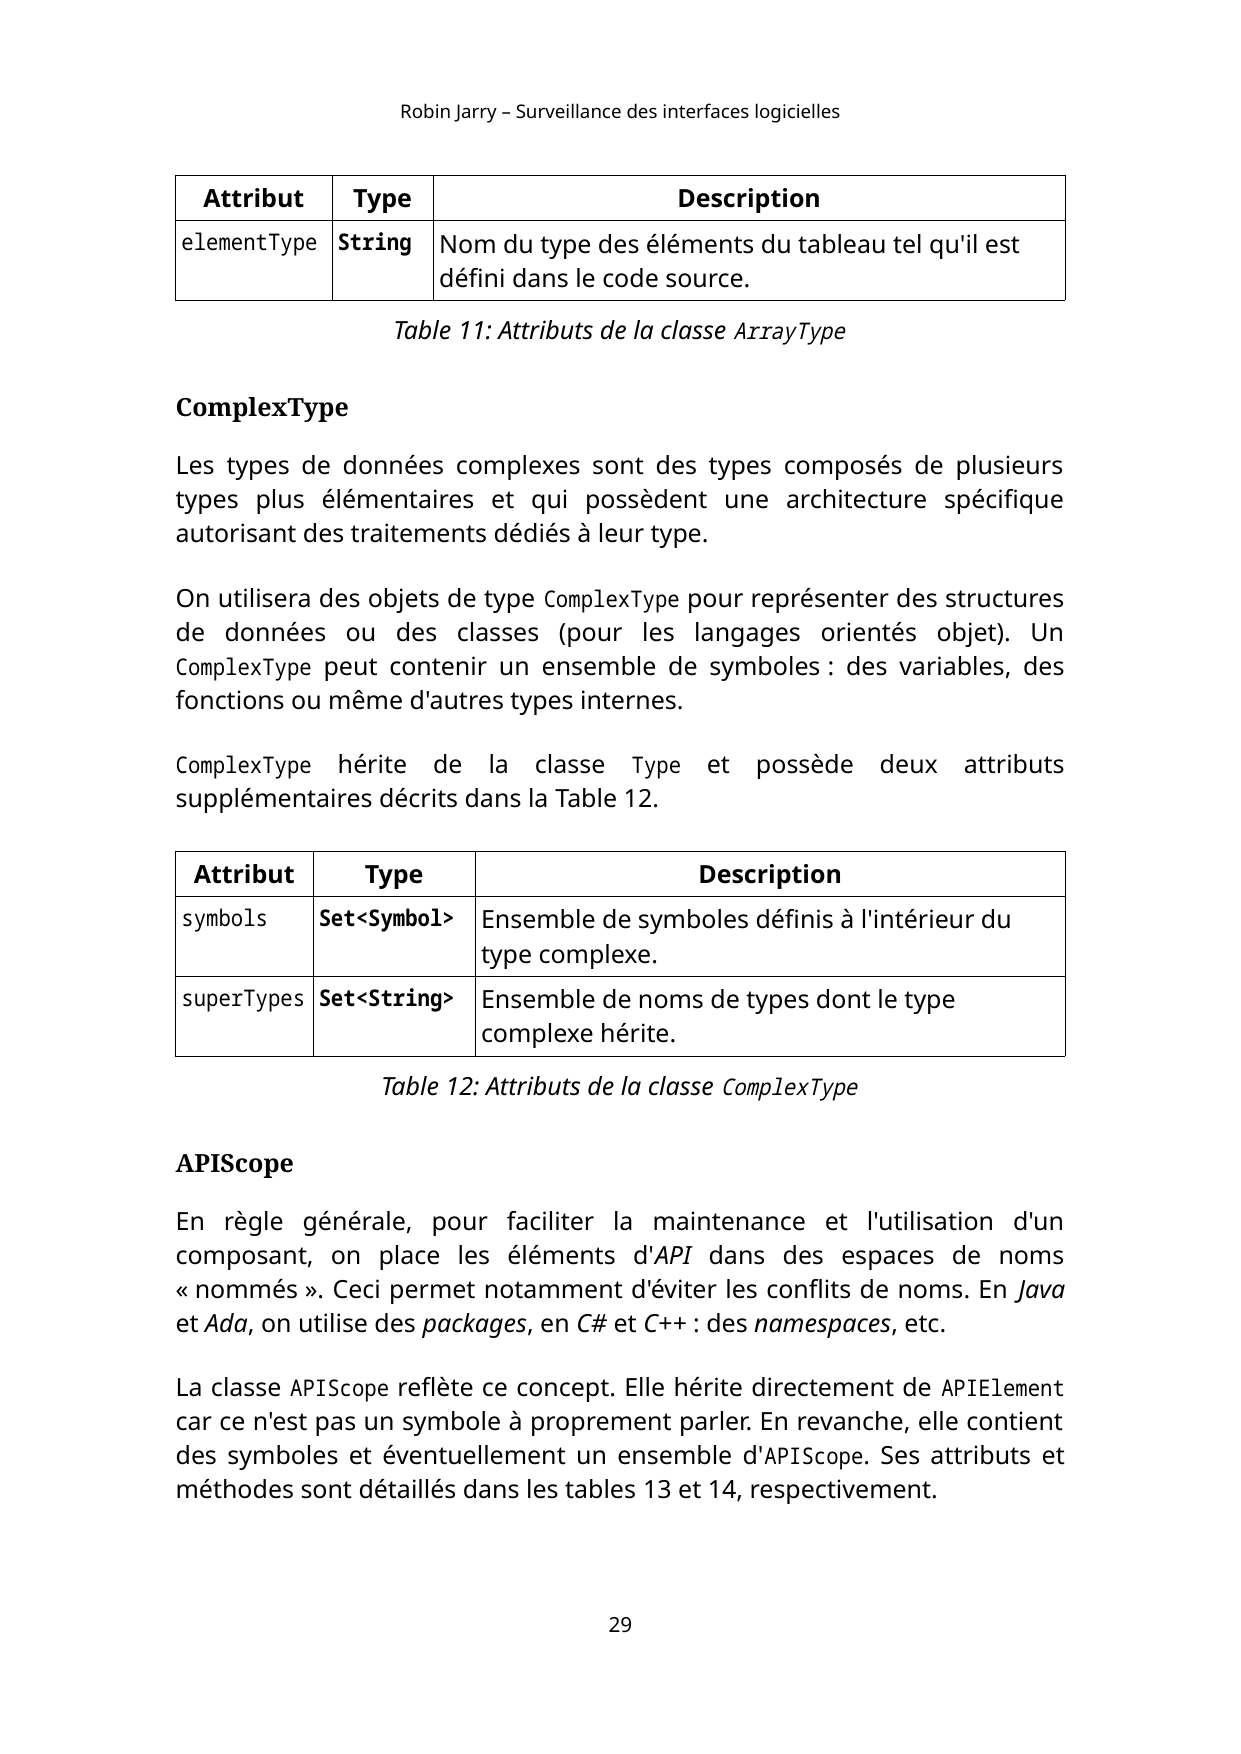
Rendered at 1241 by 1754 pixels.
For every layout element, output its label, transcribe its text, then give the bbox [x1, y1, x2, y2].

table_header Attribut [176, 176, 332, 220]
text La classe APIScope reflète ce concept. Elle hérite directement de APIElement car ce n'est pas un symbole à proprement parler. En revanche, elle contient des symboles et éventuellement un ensemble d'APIScope. Ses attributs et méthodes sont détaillés dans les tables 13 et 14, respectivement. [175, 1370, 1065, 1506]
table_header Description [434, 176, 1065, 220]
table_header Type [333, 176, 433, 220]
table_cell Ensemble de symboles définis à l'intérieur du type complexe. [476, 897, 1065, 976]
table_header Type [314, 852, 475, 896]
table_cell symbols [176, 897, 313, 976]
table_cell Nom du type des éléments du tableau tel qu'il est défini dans le code source. [434, 221, 1065, 300]
subtitle APIScope [175, 1145, 1065, 1179]
table_cell Set<String> [314, 977, 475, 1056]
text ComplexType hérite de la classe Type et possède deux attributs supplémentaires décrits dans la Table 12. [175, 747, 1065, 815]
table_cell Set<Symbol> [314, 897, 475, 976]
text Table 11: Attributs de la classe ArrayType [175, 313, 1065, 347]
table_cell Ensemble de noms de types dont le type complexe hérite. [476, 977, 1065, 1056]
text Les types de données complexes sont des types composés de plusieurs types plus élémentaires et qui possèdent une architecture spécifique autorisant des traitements dédiés à leur type. [175, 448, 1065, 550]
table_cell elementType [176, 221, 332, 300]
table_header Description [476, 852, 1065, 896]
text On utilisera des objets de type ComplexType pour représenter des structures de données ou des classes (pour les langages orientés objet). Un ComplexType peut contenir un ensemble de symboles : des variables, des fonctions ou même d'autres types internes. [175, 580, 1065, 716]
table_header Attribut [176, 852, 313, 896]
text En règle générale, pour faciliter la maintenance et l'utilisation d'un composant, on place les éléments d'API dans des espaces de noms « nommés ». Ceci permet notamment d'éviter les conflits de noms. En Java et Ada, on utilise des packages, en C# et C++ : des namespaces, etc. [175, 1203, 1065, 1340]
subtitle ComplexType [175, 390, 1065, 424]
table_cell String [333, 221, 433, 300]
text Table 12: Attributs de la classe ComplexType [175, 1068, 1065, 1102]
table_cell superTypes [176, 977, 313, 1056]
